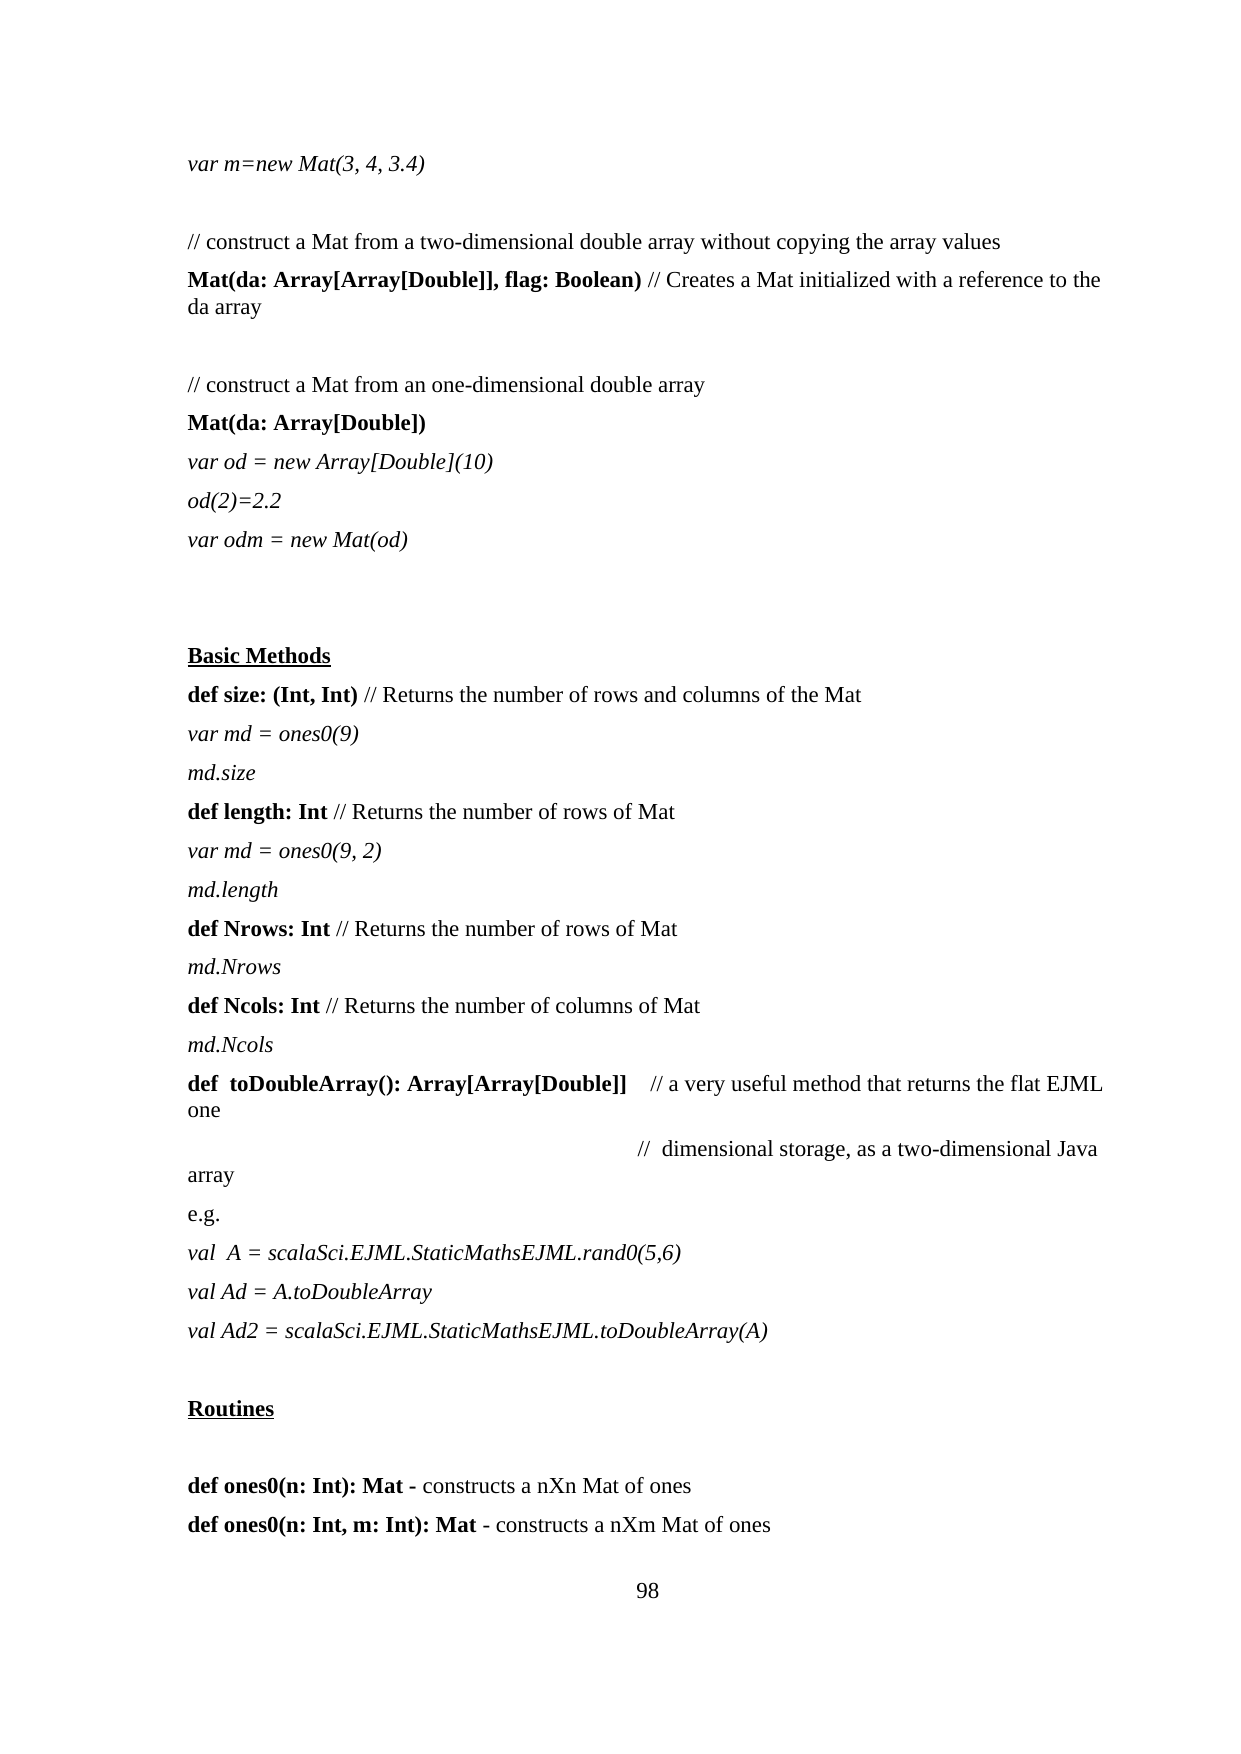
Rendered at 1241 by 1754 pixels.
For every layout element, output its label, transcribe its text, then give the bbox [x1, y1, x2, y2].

text var md = ones0(9, 2) [187, 837, 1108, 863]
text md.Ncols [187, 1031, 1108, 1057]
text def Nrows: Int // Returns the number of rows of Mat [187, 914, 1108, 941]
text od(2)=2.2 [187, 487, 1108, 513]
text var m=new Mat(3, 4, 3.4) [187, 150, 1108, 176]
text val A = scalaSci.EJML.StaticMathsEJML.rand0(5,6) [187, 1239, 1108, 1266]
text e.g. [187, 1200, 1108, 1227]
text Mat(da: Array[Double]) [187, 409, 1108, 436]
text def ones0(n: Int, m: Int): Mat - constructs a nXm Mat of ones [187, 1511, 1108, 1538]
text // construct a Mat from an one-dimensional double array [187, 371, 1108, 397]
text var od = new Array[Double](10) [187, 448, 1108, 475]
text // dimensional storage, as a two-dimensional Java array [187, 1135, 1108, 1188]
text var md = ones0(9) [187, 720, 1108, 747]
text var odm = new Mat(od) [187, 526, 1108, 552]
text val Ad = A.toDoubleArray [187, 1278, 1108, 1304]
text Mat(da: Array[Array[Double]], flag: Boolean) // Creates a Mat initialized with a reference to the da array [187, 267, 1108, 319]
text val Ad2 = scalaSci.EJML.StaticMathsEJML.toDoubleArray(A) [187, 1317, 1108, 1343]
text def toDoubleArray(): Array[Array[Double]] // a very useful method that returns the flat EJML one [187, 1070, 1108, 1123]
text def length: Int // Returns the number of rows of Mat [187, 798, 1108, 824]
text Basic Methods [187, 643, 1108, 669]
text md.length [187, 876, 1108, 902]
text md.size [187, 759, 1108, 786]
text Routines [187, 1395, 1108, 1421]
text def size: (Int, Int) // Returns the number of rows and columns of the Mat [187, 681, 1108, 708]
text md.Nrows [187, 953, 1108, 980]
text // construct a Mat from a two-dimensional double array without copying the array values [187, 228, 1108, 254]
text def ones0(n: Int): Mat - constructs a nXn Mat of ones [187, 1472, 1108, 1499]
text def Ncols: Int // Returns the number of columns of Mat [187, 992, 1108, 1019]
